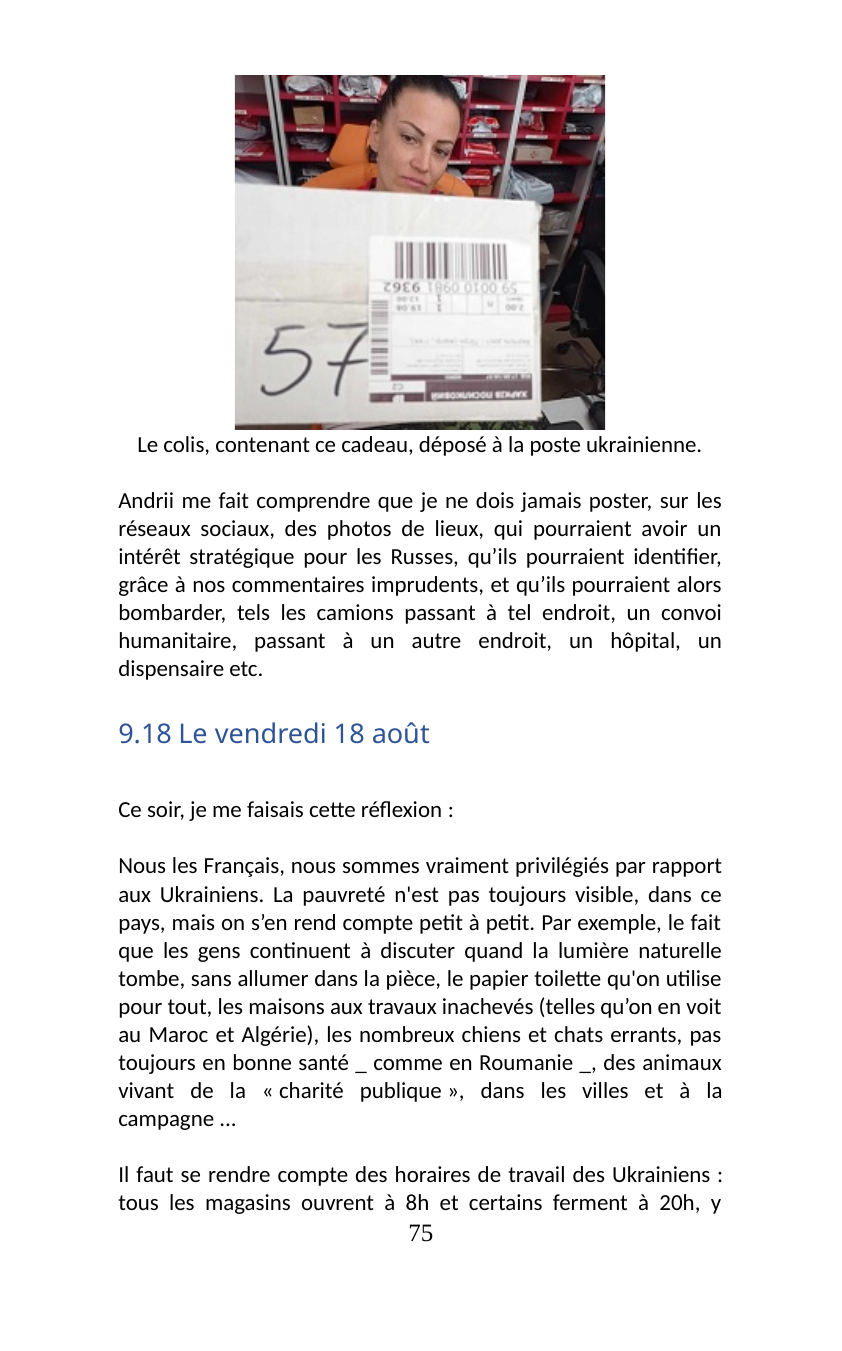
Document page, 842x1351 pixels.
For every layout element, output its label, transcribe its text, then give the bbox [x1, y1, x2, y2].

text Il faut se rendre compte des horaires de travail des Ukrainiens : tous les magasins ouvrent à 8h et certains ferment à 20h, y [118, 1160, 723, 1216]
text Andrii me fait comprendre que je ne dois jamais poster, sur les réseaux sociaux, des photos de lieux, qui pourraient avoir un intérêt stratégique pour les Russes, qu’ils pourraient identifier, grâce à nos commentaires imprudents, et qu’ils pourraient alors bombarder, tels les camions passant à tel endroit, un convoi humanitaire, passant à un autre endroit, un hôpital, un dispensaire etc. [118, 486, 723, 682]
text Ce soir, je me faisais cette réflexion : [118, 796, 723, 824]
subtitle Le vendredi 18 août [118, 714, 723, 751]
table_cell Le colis, contenant ce cadeau, déposé à la poste ukrainienne. [118, 75, 722, 458]
text Nous les Français, nous sommes vraiment privilégiés par rapport aux Ukrainiens. La pauvreté n'est pas toujours visible, dans ce pays, mais on s’en rend compte petit à petit. Par exemple, le fait que les gens continuent à discuter quand la lumière naturelle tombe, sans allumer dans la pièce, le papier toilette qu'on utilise pour tout, les maisons aux travaux inachevés (telles qu’on en voit au Maroc et Algérie), les nombreux chiens et chats errants, pas toujours en bonne santé _ comme en Roumanie _, des animaux vivant de la « charité publique », dans les villes et à la campagne ... [118, 852, 723, 1132]
